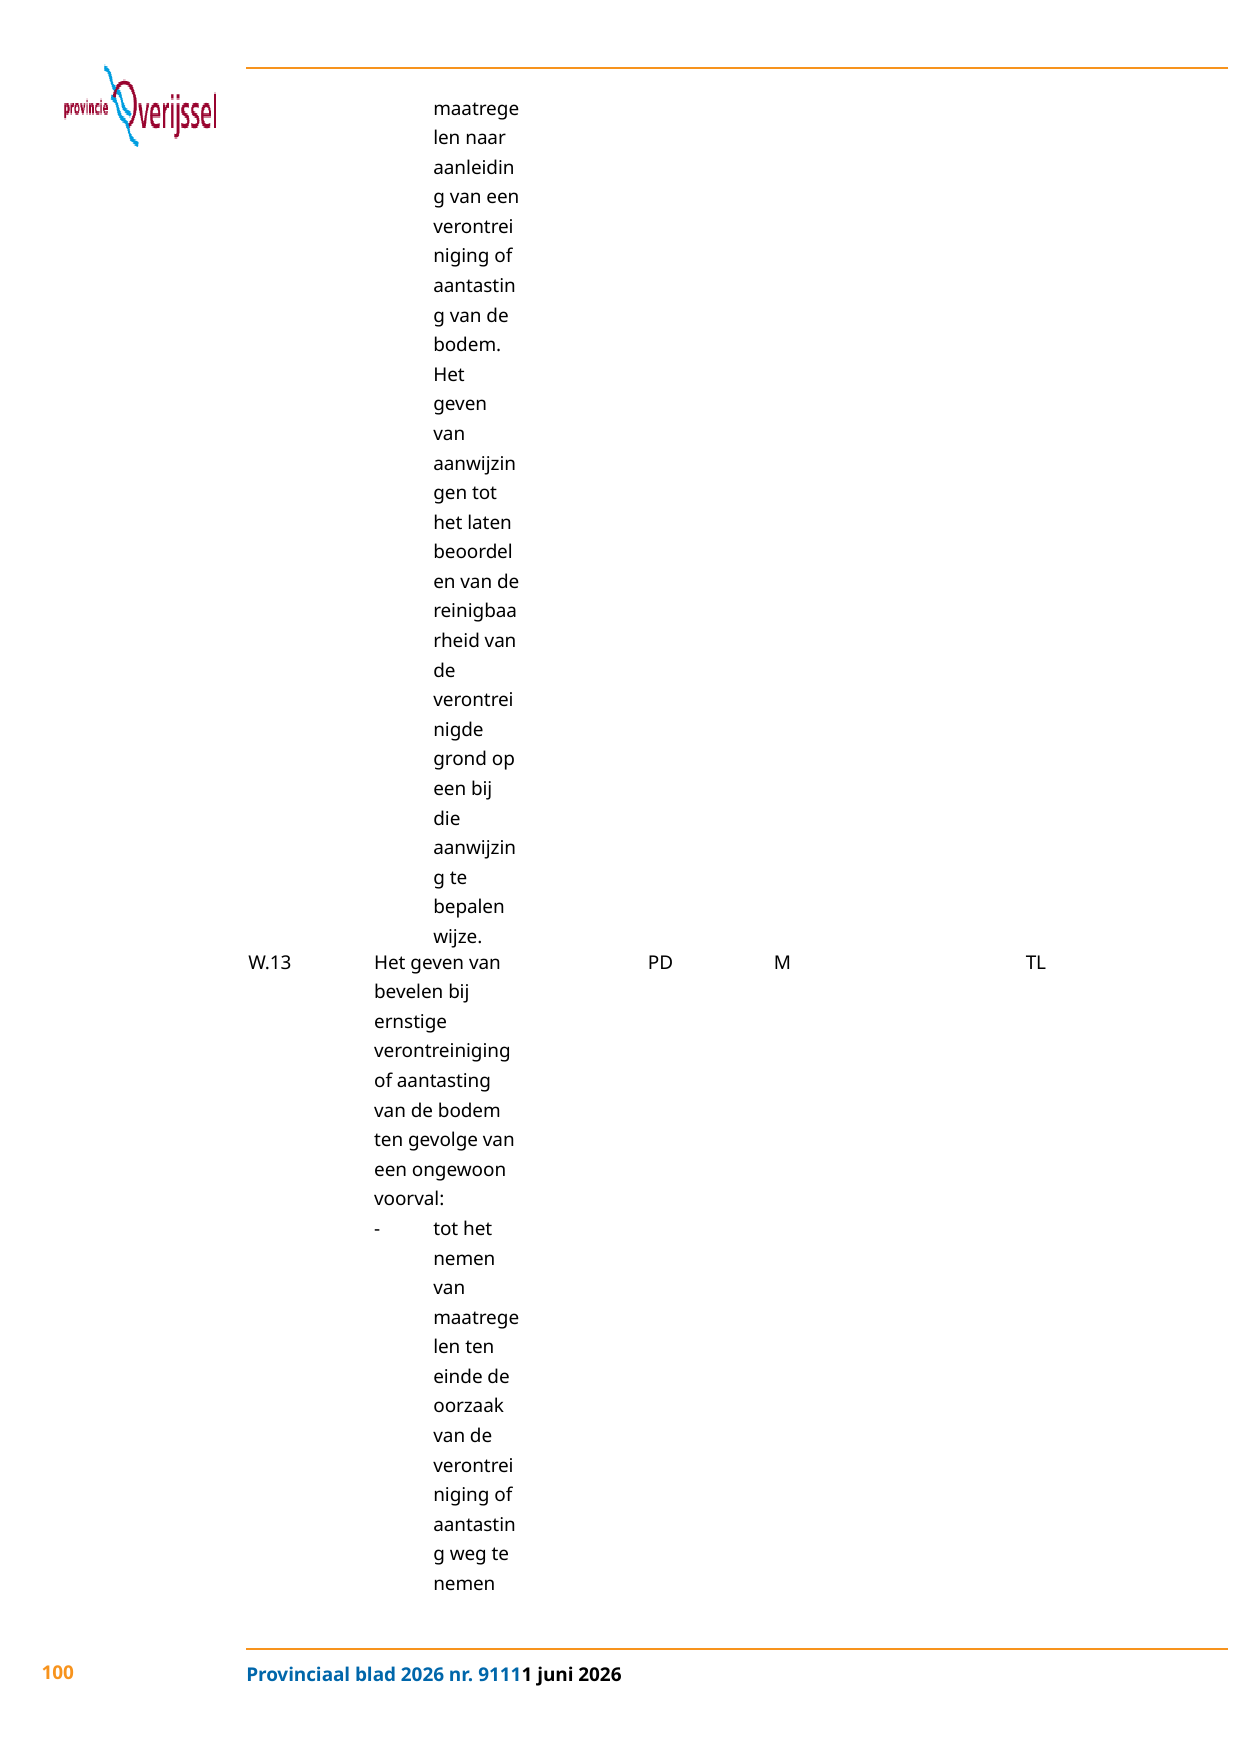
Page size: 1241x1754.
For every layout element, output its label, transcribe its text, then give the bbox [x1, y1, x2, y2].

table_cell maatregelen naar aanleiding van een verontreiniging of aantasting van de bodem. Het geven van aanwijzingen tot het laten beoordelen van de reinigbaarheid van de verontreinigde grond op een bij die aanwijzing te bepalen wijze. [374, 95, 522, 949]
table_cell [522, 95, 648, 949]
table_cell [774, 95, 900, 949]
table_cell [248, 95, 374, 949]
table_cell [1026, 95, 1152, 949]
table_cell W.13 [248, 949, 374, 1596]
table_cell [900, 949, 1026, 1596]
table_cell [648, 95, 774, 949]
table_cell Het geven van bevelen bij ernstige verontreiniging of aantasting van de bodem ten gevolge van een ongewoon voorval: tot het nemen van maatregelen ten einde de oorzaak van de verontreiniging of aantasting weg te nemen [374, 949, 522, 1596]
table_cell M [774, 949, 900, 1596]
table_cell [900, 95, 1026, 949]
table_cell TL [1026, 949, 1152, 1596]
picture [41, 47, 231, 172]
table_cell [522, 949, 648, 1596]
table_cell PD [648, 949, 774, 1596]
